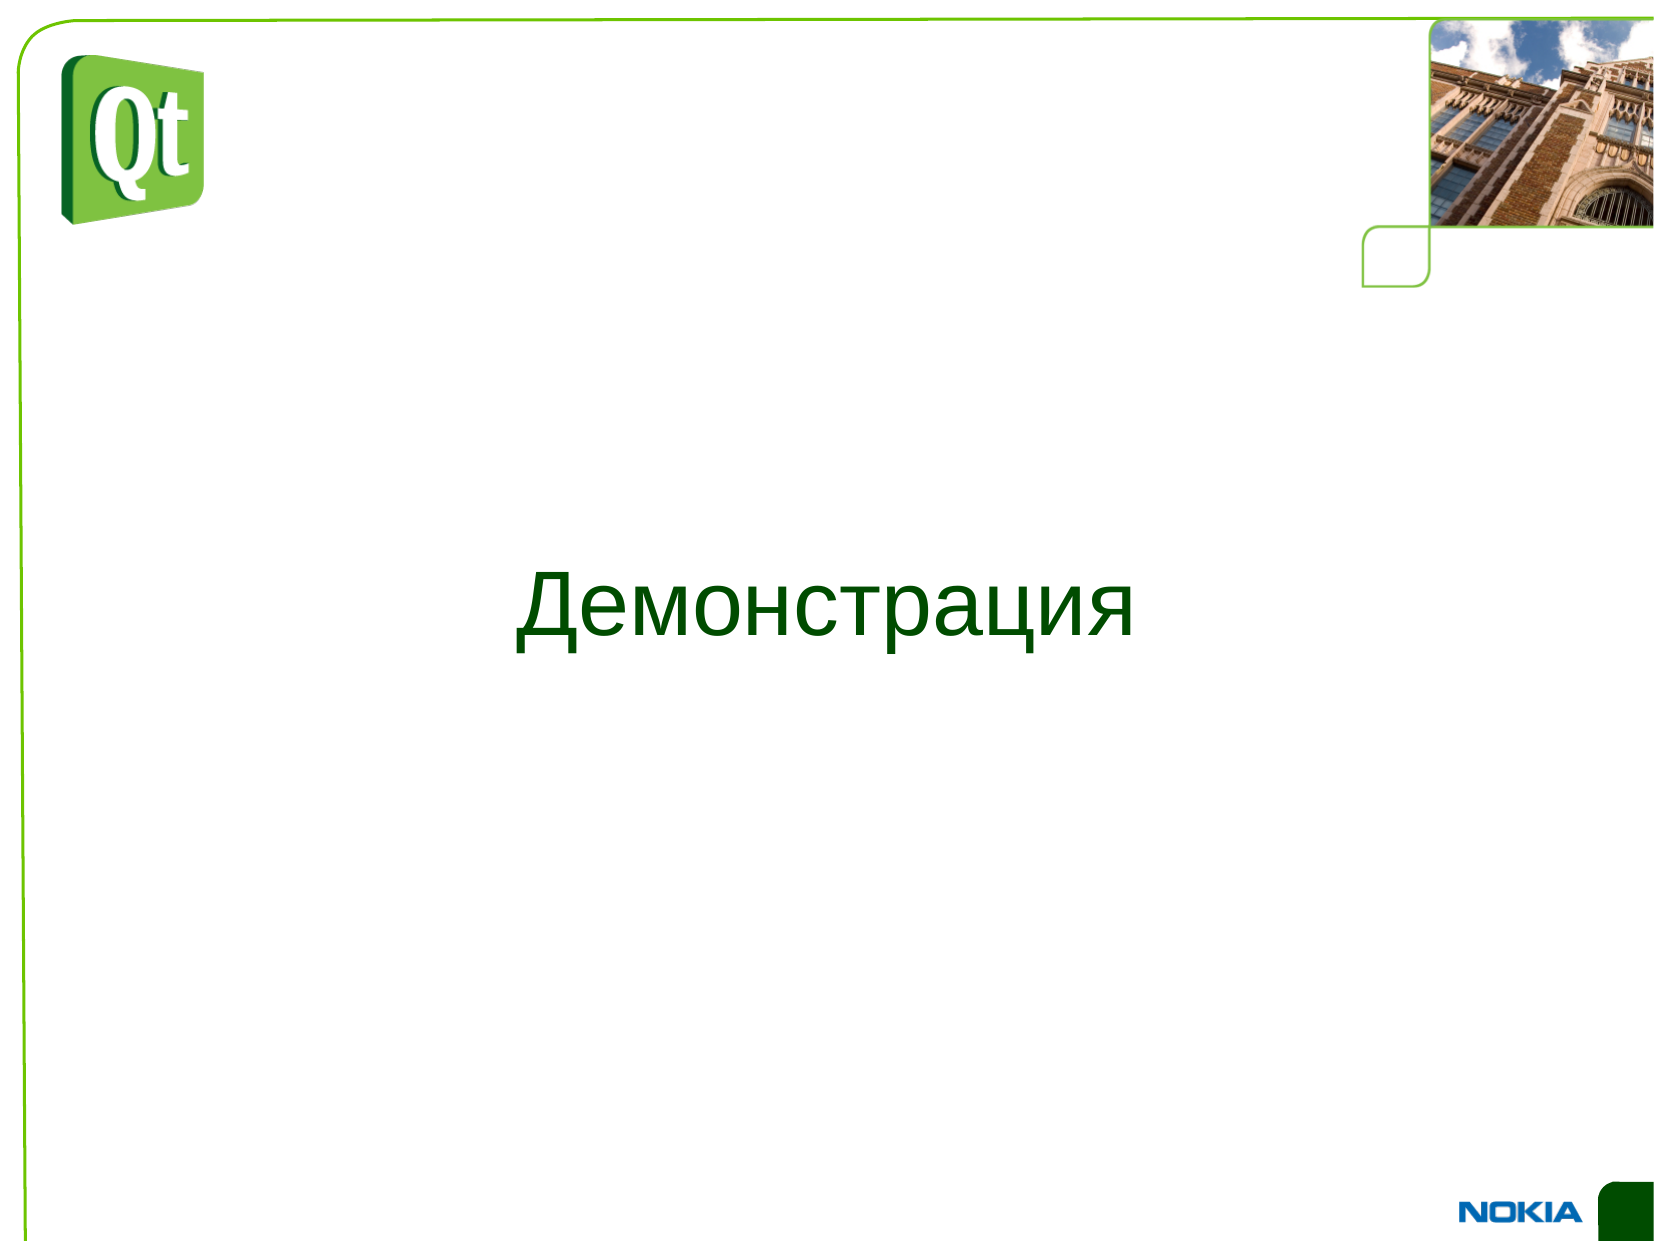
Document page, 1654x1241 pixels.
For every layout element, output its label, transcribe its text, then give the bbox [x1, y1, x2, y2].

title Демонстрация [82, 56, 1571, 1152]
picture [1459, 1201, 1583, 1223]
picture [61, 55, 204, 225]
picture [1338, 7, 1654, 308]
